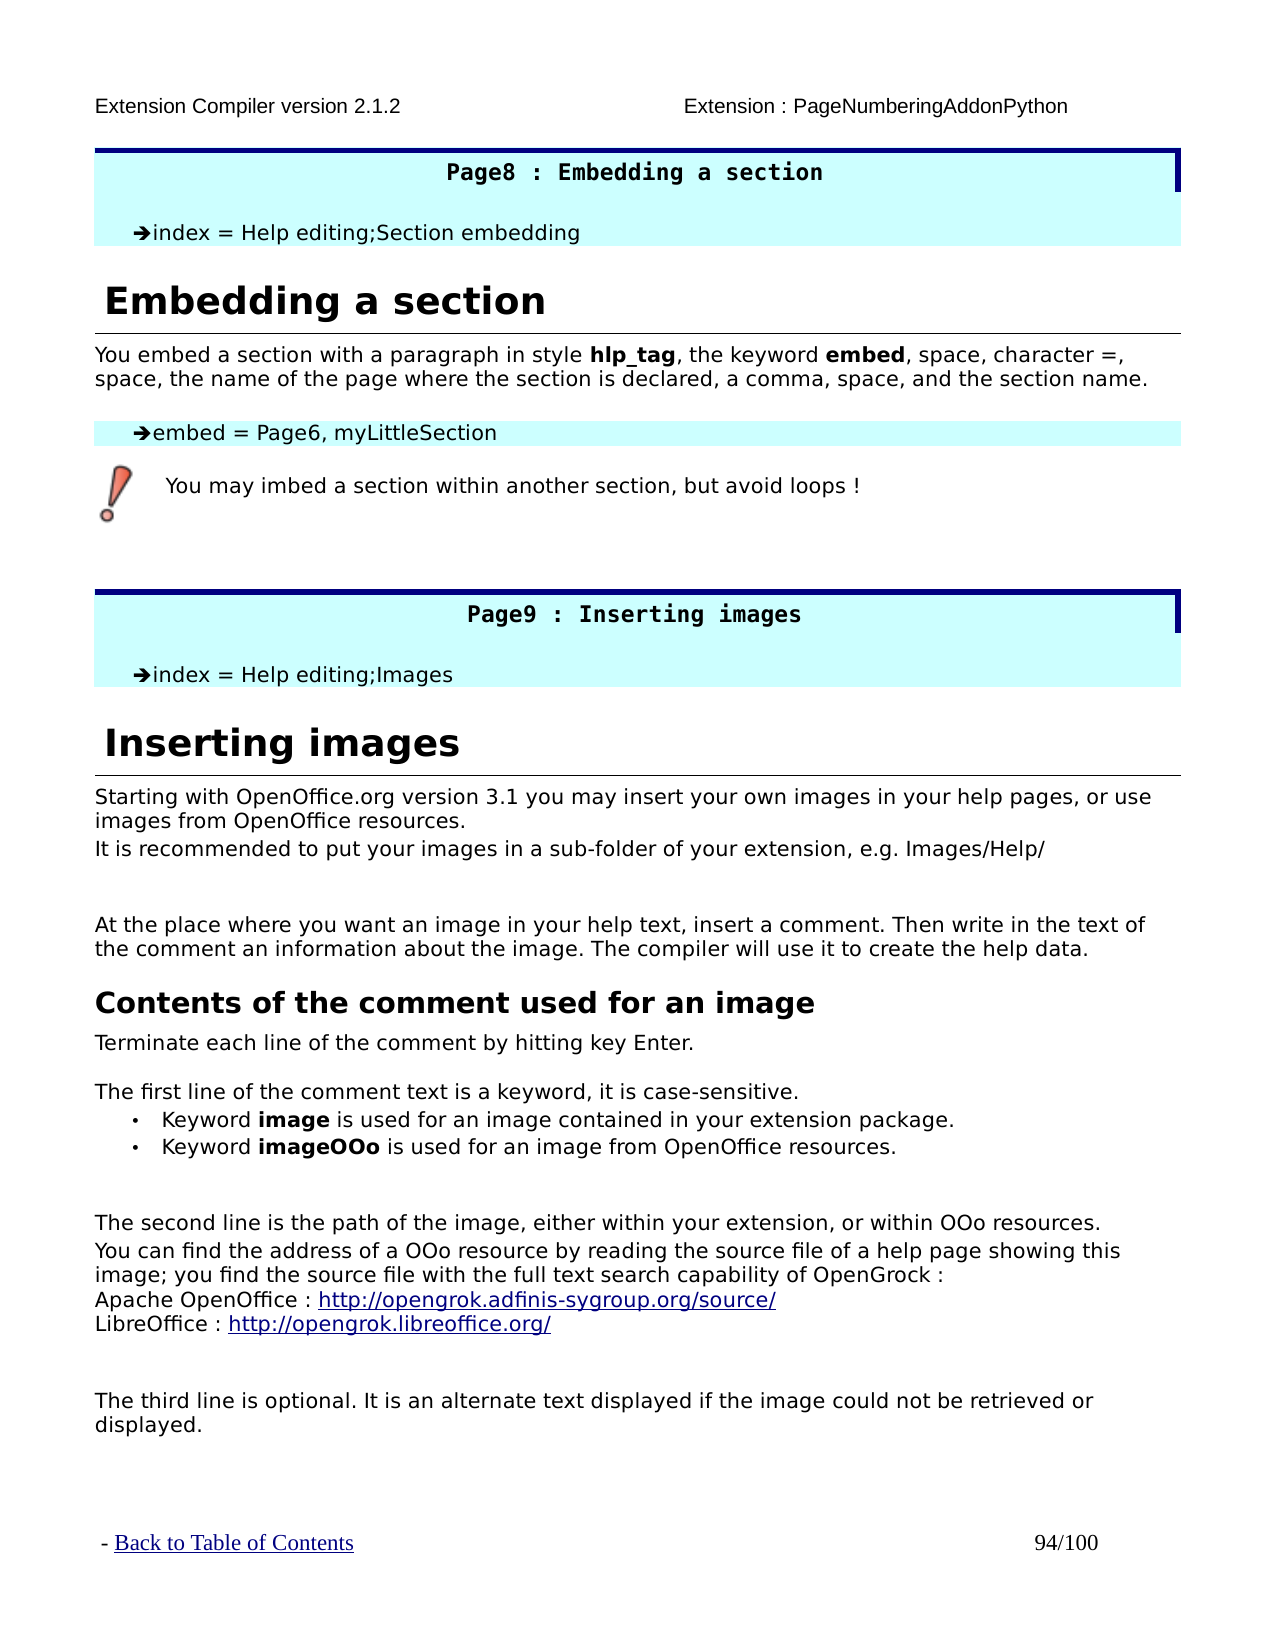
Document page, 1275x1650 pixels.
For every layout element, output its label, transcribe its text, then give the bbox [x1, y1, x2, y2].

list You may imbed a section within another section, but avoid loops ! [94, 472, 1181, 504]
text Page8 : Embedding a section [94, 149, 1175, 192]
text The second line is the path of the image, either within your extension, or within OOo resources. [94, 1162, 1181, 1236]
text Contents of the comment used for an image [94, 987, 1181, 1021]
list embed = Page6, myLittleSection [94, 421, 1181, 446]
text You embed a section with a paragraph in style hlp_tag, the keyword embed, space, character =, space, the name of the page where the section is declared, a comma, space, and the section name. [94, 343, 1181, 392]
text You can find the address of a OOo resource by reading the source file of a help page showing this image; you find the source file with the full text search capability of OpenGrock : Apache OpenOffice : http://opengrok.adfinis-sygroup.org/source/ LibreOffice : http://opengrok.libreoffice.org/ [94, 1239, 1181, 1337]
list index = Help editing;Images [94, 663, 1181, 687]
text Embedding a section [94, 270, 1181, 333]
text The third line is optional. It is an alternate text displayed if the image could not be retrieved or displayed. [94, 1339, 1181, 1437]
text Starting with OpenOffice.org version 3.1 you may insert your own images in your help pages, or use images from OpenOffice resources. [94, 785, 1181, 834]
text [94, 1440, 1181, 1489]
text Terminate each line of the comment by hitting key Enter. The first line of the comment text is a keyword, it is case-sensitive. [94, 1031, 1181, 1105]
text At the place where you want an image in your help text, insert a comment. Then write in the text of the comment an information about the image. The compiler will use it to create the help data. [94, 864, 1181, 962]
list Keyword image is used for an image contained in your extension package. [132, 1108, 1181, 1132]
text Page9 : Inserting images [94, 590, 1175, 633]
list index = Help editing;Section embedding [94, 221, 1181, 246]
picture [95, 458, 138, 530]
text It is recommended to put your images in a sub-folder of your extension, e.g. Images/Help/ [94, 837, 1181, 861]
text Inserting images [94, 712, 1181, 775]
list Keyword imageOOo is used for an image from OpenOffice resources. [132, 1135, 1181, 1159]
